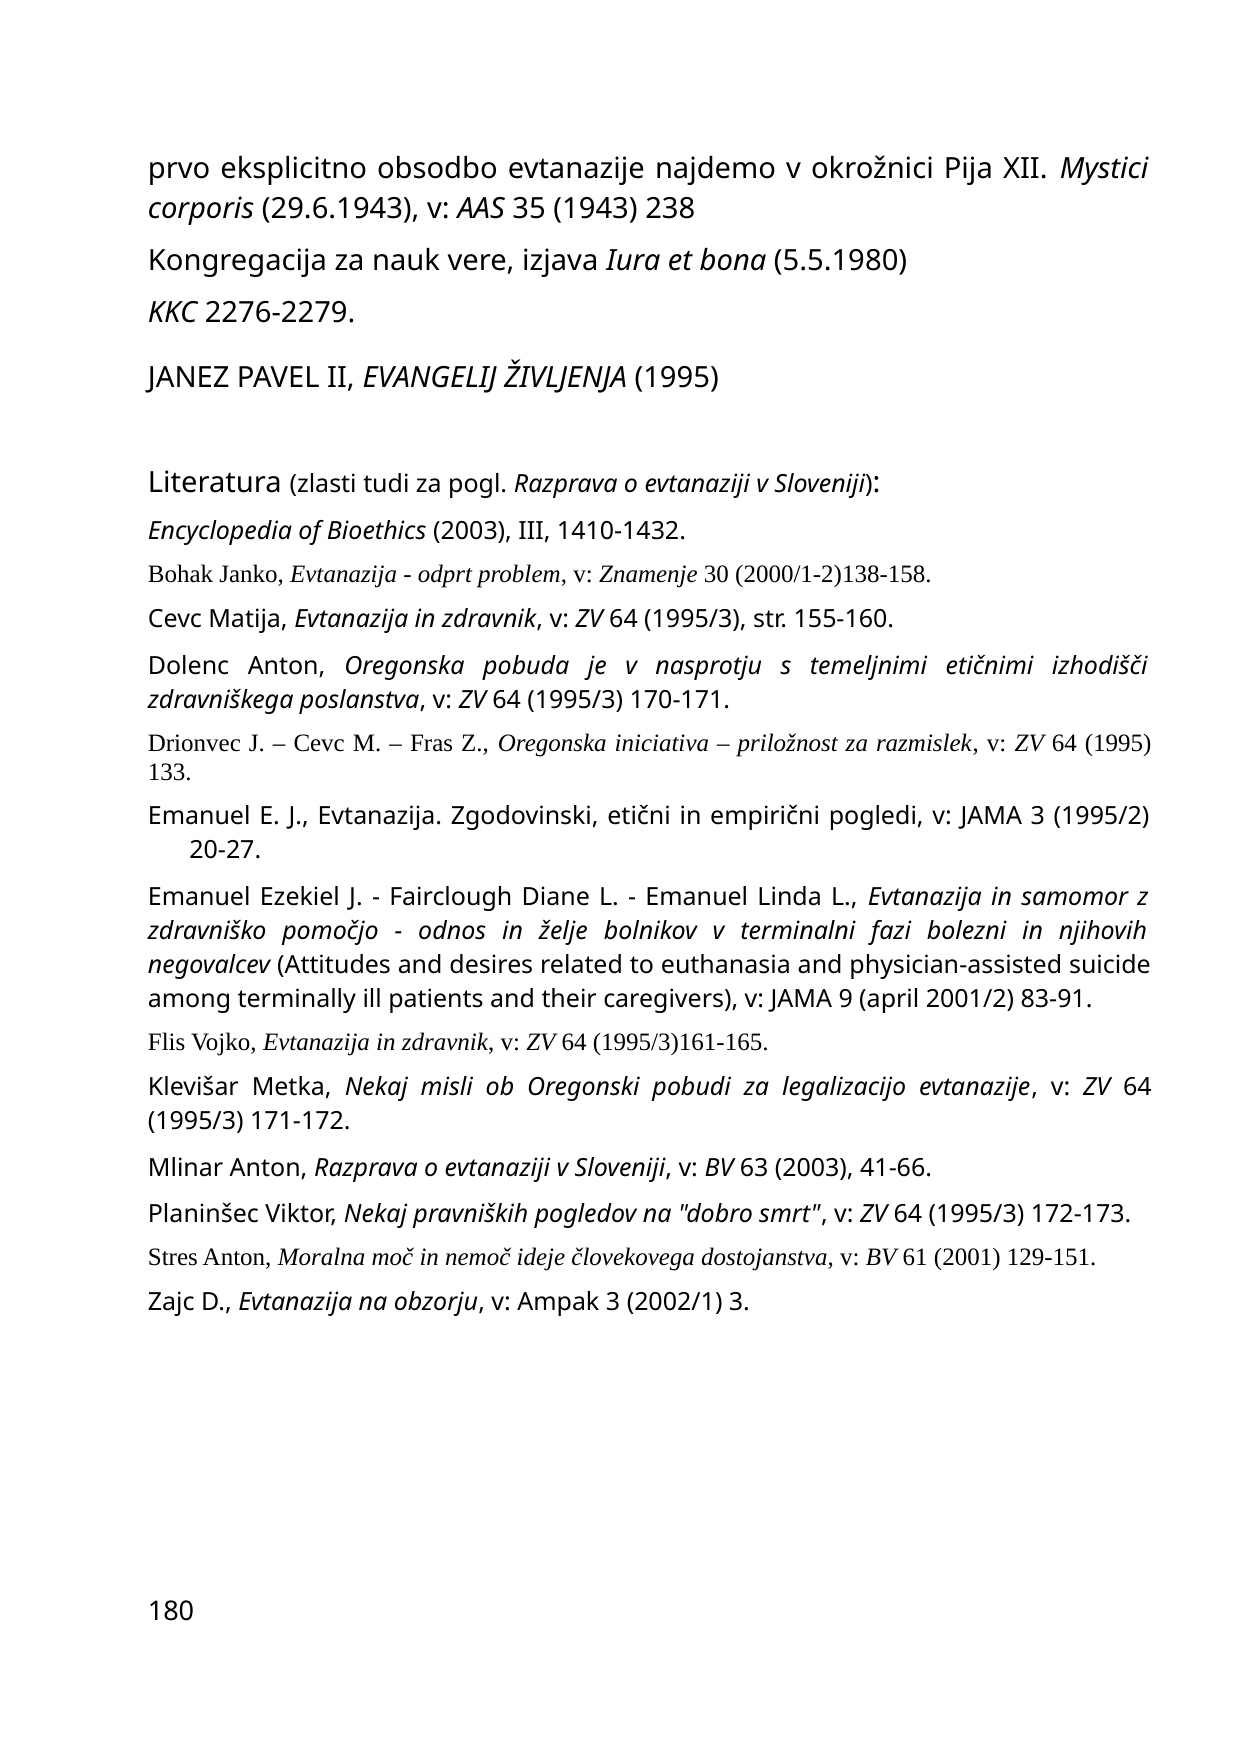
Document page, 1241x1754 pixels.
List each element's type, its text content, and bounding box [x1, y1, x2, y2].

text Mlinar Anton, Razprava o evtanaziji v Sloveniji, v: BV 63 (2003), 41-66. [148, 1149, 1152, 1183]
text Encyclopedia of Bioethics (2003), III, 1410-1432. [148, 513, 1152, 547]
text Emanuel E. J., Evtanazija. Zgodovinski, etični in empirični pogledi, v: JAMA 3 (1995/2) 20-27. [148, 798, 1152, 866]
text prvo eksplicitno obsodbo evtanazije najdemo v okrožnici Pija XII. Mystici corporis (29.6.1943), v: AAS 35 (1943) 238 [148, 148, 1152, 227]
text Literatura (zlasti tudi za pogl. Razprava o evtanaziji v Sloveniji): [148, 461, 1152, 501]
subtitle Janez Pavel II, Evangelij življenja (1995) [148, 356, 1152, 396]
text Bohak Janko, Evtanazija - odprt problem, v: Znamenje 30 (2000/1-2)138-158. [148, 559, 1152, 588]
text Flis Vojko, Evtanazija in zdravnik, v: ZV 64 (1995/3)161-165. [148, 1027, 1152, 1056]
text Klevišar Metka, Nekaj misli ob Oregonski pobudi za legalizacijo evtanazije, v: ZV 64 (1995/3) 171-172. [148, 1069, 1152, 1137]
text Dolenc Anton, Oregonska pobuda je v nasprotju s temeljnimi etičnimi izhodišči zdravniškega poslanstva, v: ZV 64 (1995/3) 170-171. [148, 647, 1152, 716]
text KKC 2276-2279. [148, 292, 1152, 331]
text Planinšec Viktor, Nekaj pravniških pogledov na "dobro smrt", v: ZV 64 (1995/3) 172-173. [148, 1196, 1152, 1230]
text Kongregacija za nauk vere, izjava Iura et bona (5.5.1980) [148, 239, 1152, 279]
text Emanuel Ezekiel J. - Fairclough Diane L. - Emanuel Linda L., Evtanazija in samomor z zdravniško pomočjo - odnos in želje bolnikov v terminalni fazi bolezni in njihovih negovalcev (Attitudes and desires related to euthanasia and physician-assisted suicide among terminally ill patients and their caregivers), v: JAMA 9 (april 2001/2) 83-91. [148, 879, 1152, 1015]
text Cevc Matija, Evtanazija in zdravnik, v: ZV 64 (1995/3), str. 155-160. [148, 601, 1152, 635]
text Zajc D., Evtanazija na obzorju, v: Ampak 3 (2002/1) 3. [148, 1284, 1152, 1318]
text Stres Anton, Moralna moč in nemoč ideje človekovega dostojanstva, v: BV 61 (2001) 129-151. [148, 1242, 1152, 1271]
text Drionvec J. – Cevc M. – Fras Z., Oregonska iniciativa – priložnost za razmislek, v: ZV 64 (1995) 133. [148, 728, 1152, 786]
